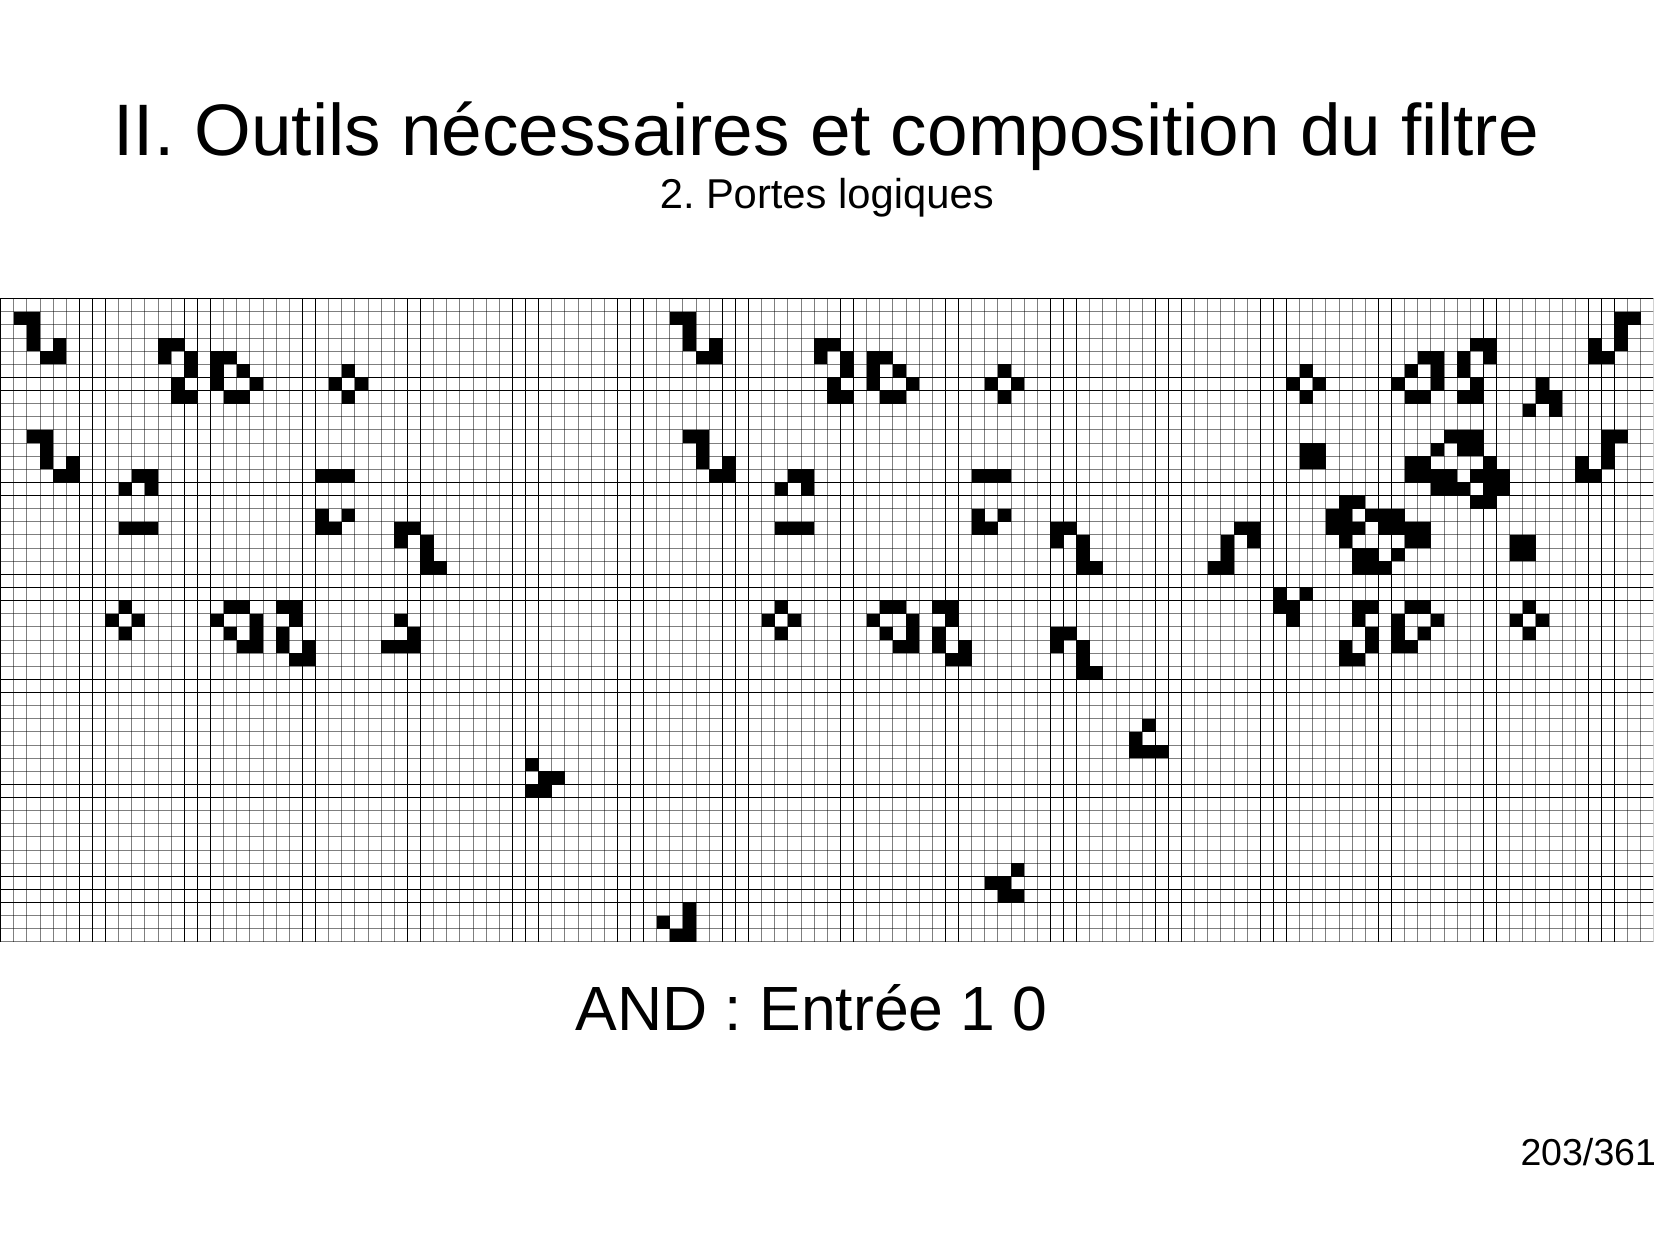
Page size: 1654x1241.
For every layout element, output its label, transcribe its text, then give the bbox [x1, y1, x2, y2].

title II. Outils nécessaires et composition du filtre 2. Portes logiques [82, 49, 1571, 257]
text_box AND : Entrée 1 0 [561, 966, 1064, 1052]
text_box <number>/361 [1505, 1124, 1654, 1182]
picture [0, 298, 1654, 942]
